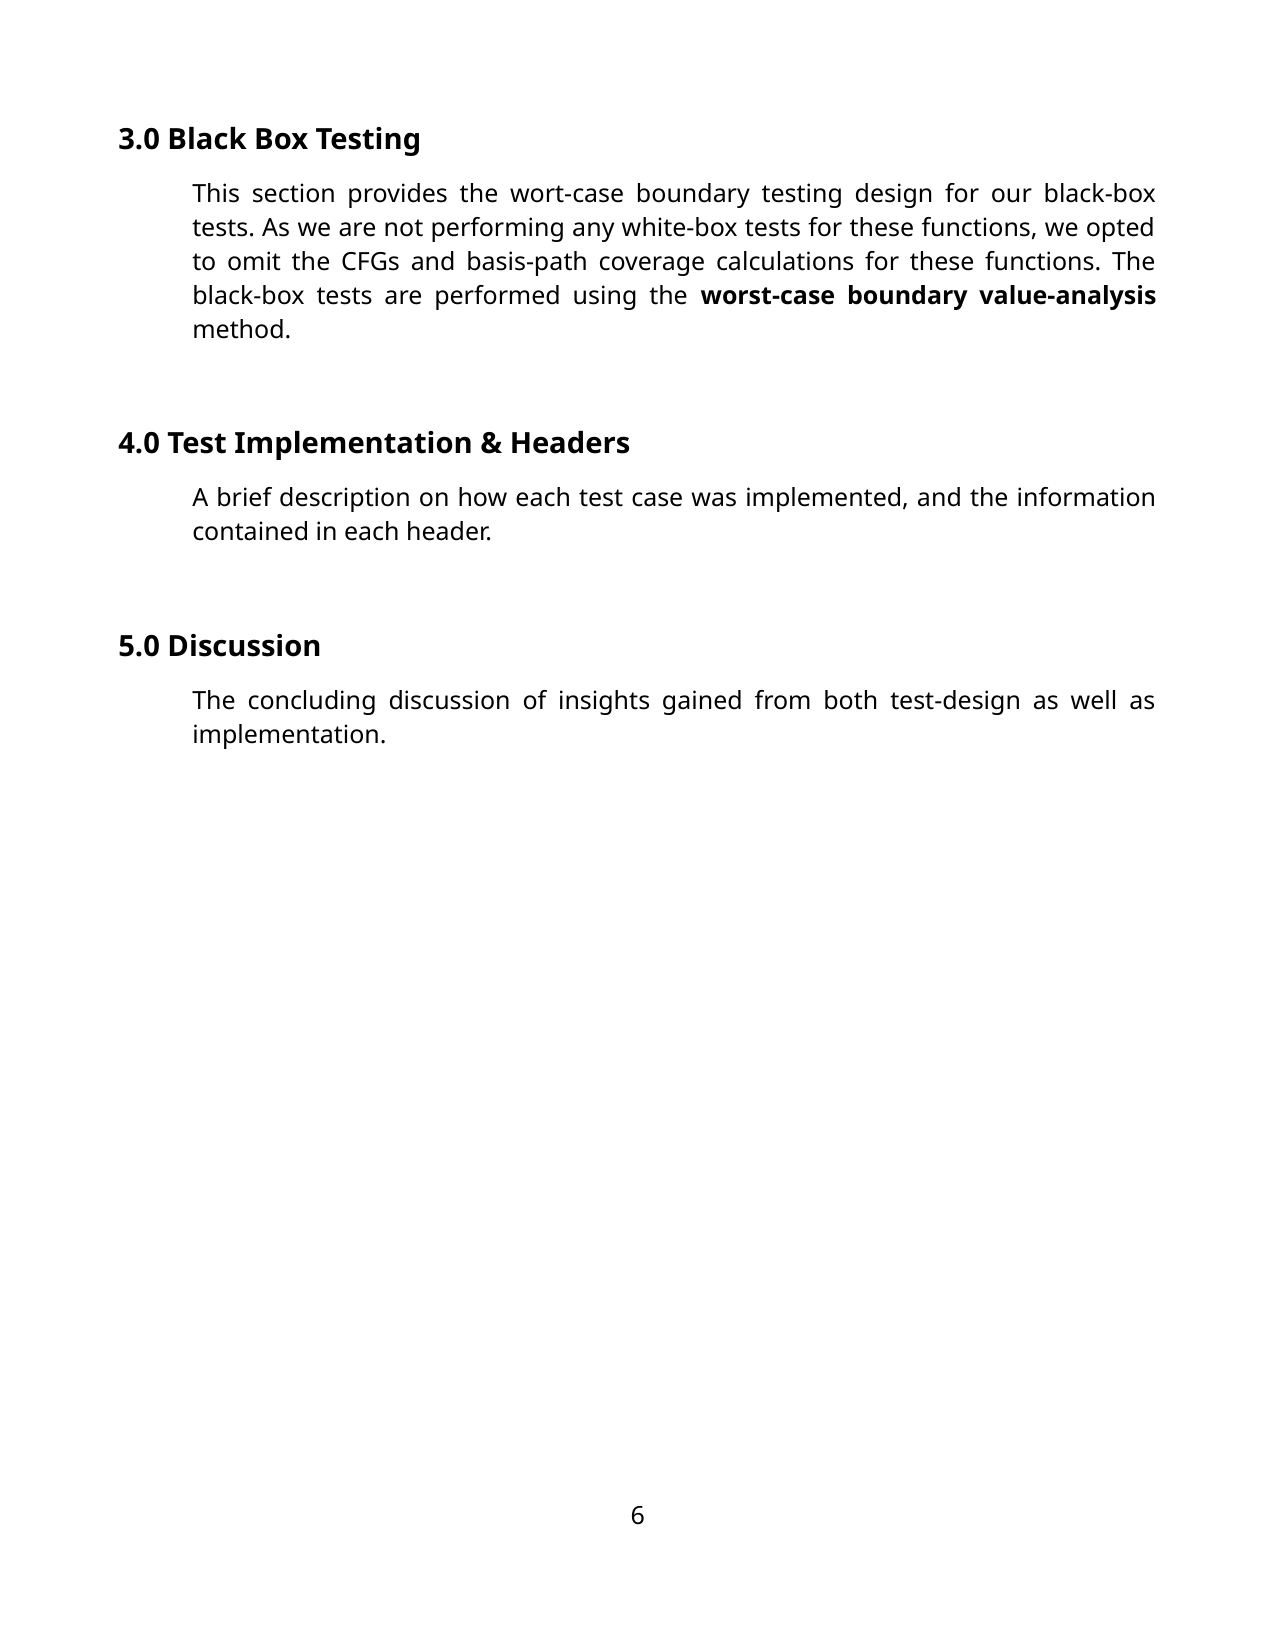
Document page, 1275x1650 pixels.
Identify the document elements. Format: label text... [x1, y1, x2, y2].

text This section provides the wort-case boundary testing design for our black-box tests. As we are not performing any white-box tests for these functions, we opted to omit the CFGs and basis-path coverage calculations for these functions. The black-box tests are performed using the worst-case boundary value-analysis method. [192, 176, 1157, 346]
text A brief description on how each test case was implemented, and the information contained in each header. [192, 480, 1157, 548]
subtitle 4.0 Test Implementation & Headers [118, 423, 1157, 462]
text The concluding discussion of insights gained from both test-design as well as implementation. [192, 682, 1157, 750]
subtitle 5.0 Discussion [118, 625, 1157, 664]
subtitle 3.0 Black Box Testing [118, 118, 1157, 158]
